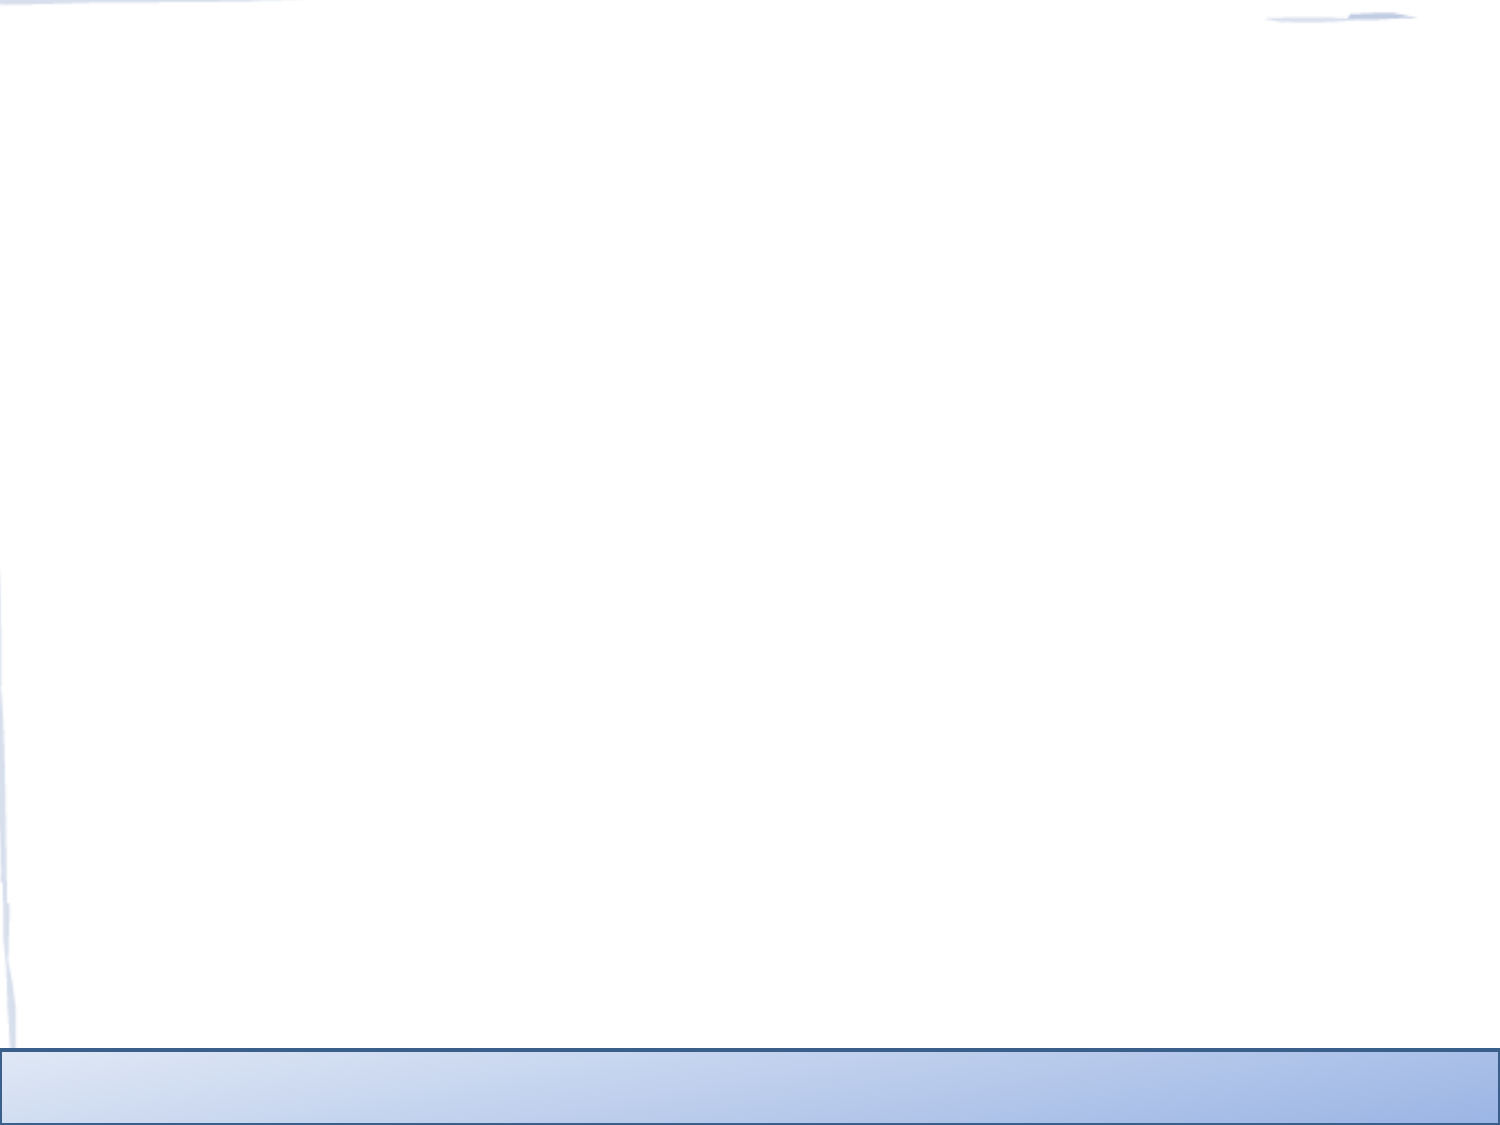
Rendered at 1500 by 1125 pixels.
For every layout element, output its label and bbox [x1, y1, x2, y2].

text_box [0, 1049, 1500, 1125]
picture [0, 0, 1500, 1049]
